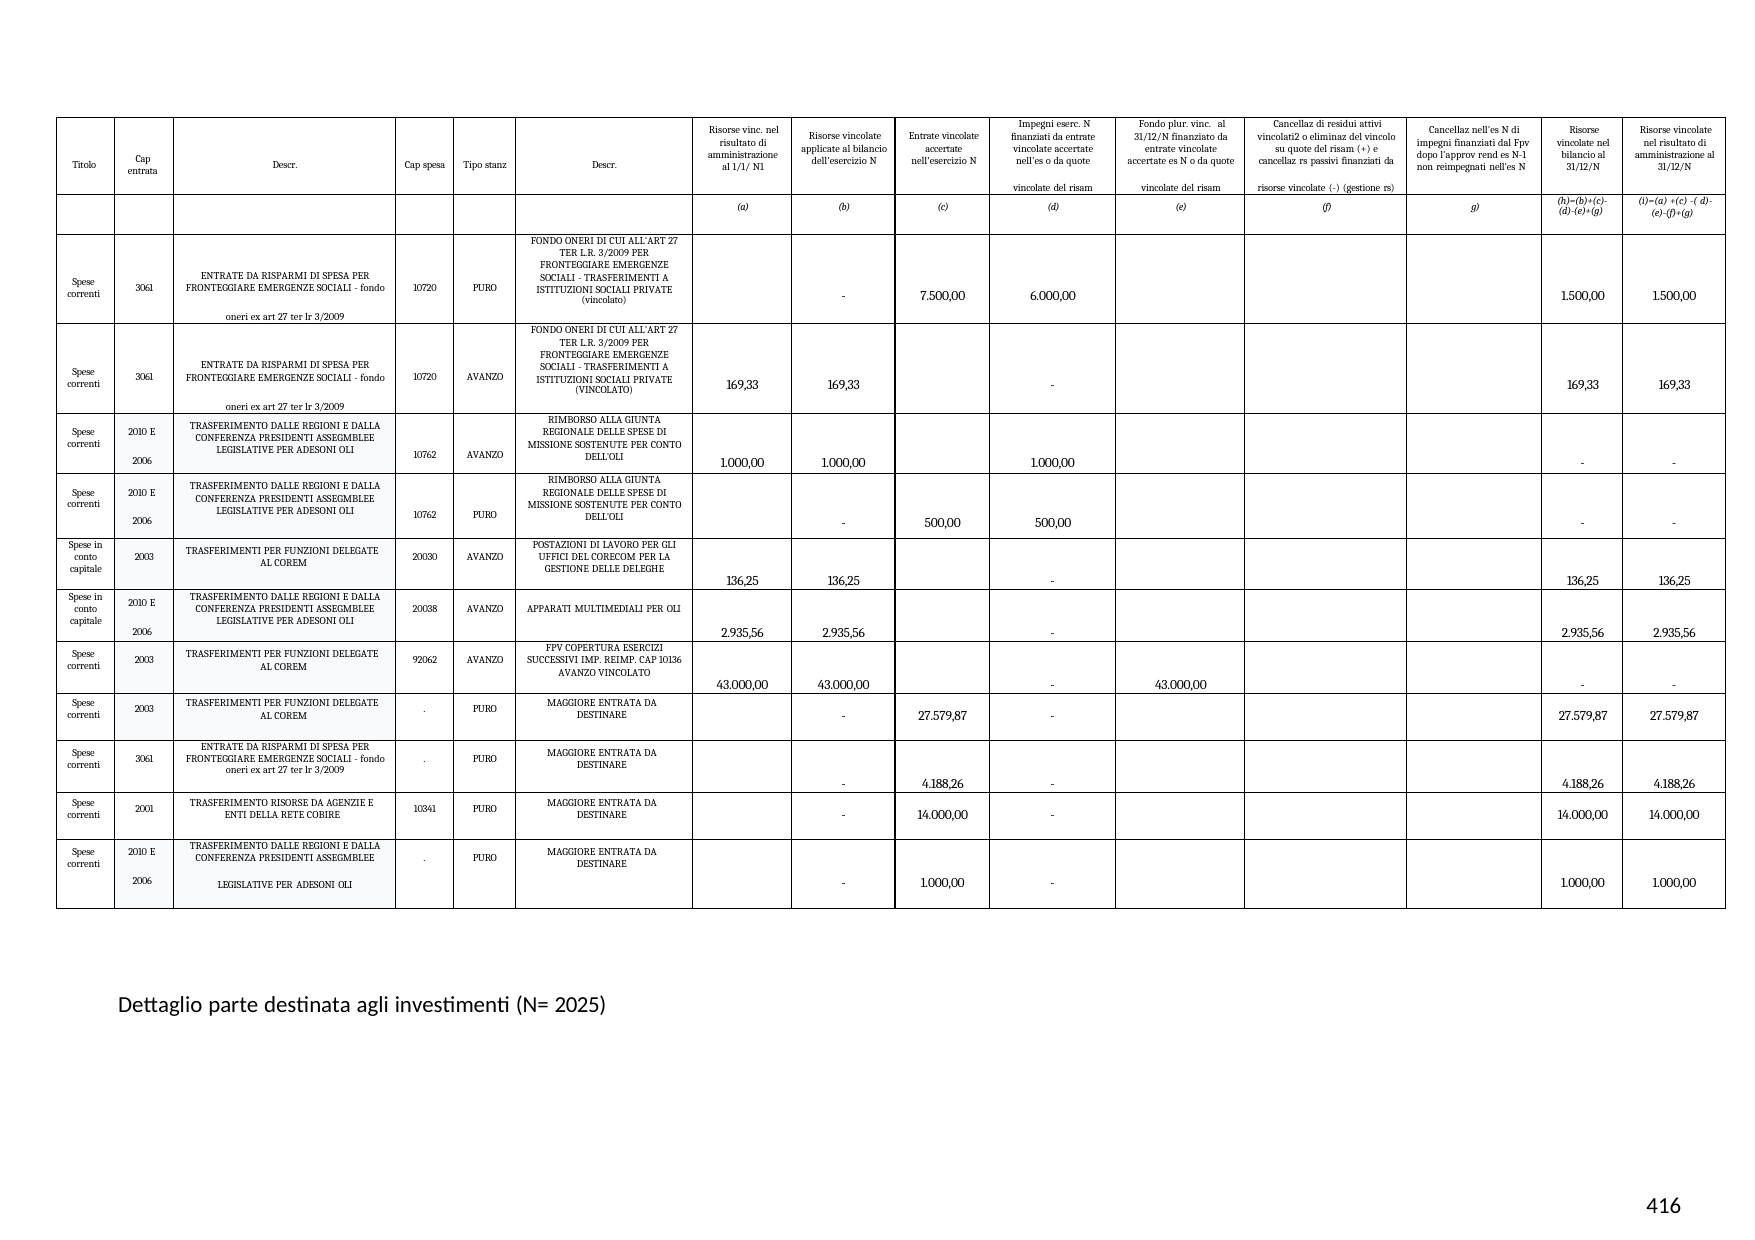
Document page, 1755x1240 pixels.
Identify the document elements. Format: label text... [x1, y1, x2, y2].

table_cell Spese correnti [57, 694, 114, 740]
table_cell MAGGIORE ENTRATA DA DESTINARE [516, 793, 692, 839]
table_cell MAGGIORE ENTRATA DA DESTINARE [516, 741, 692, 792]
table_cell Spese correnti [57, 474, 114, 538]
table_cell 169,33 [1542, 324, 1622, 413]
table_cell 4.188,26 [1542, 741, 1622, 792]
table_cell [1245, 642, 1406, 693]
table_cell [1407, 590, 1541, 641]
table_cell [896, 324, 989, 413]
table_cell 2003 [115, 694, 173, 740]
table_cell 2.935,56 [792, 590, 894, 641]
table_cell 2010 E 2006 [115, 590, 173, 641]
table_cell Spese correnti [57, 324, 114, 413]
table_cell 1.000,00 [693, 414, 791, 473]
table_cell 136,25 [1542, 539, 1622, 589]
table_cell [1407, 840, 1541, 908]
table_cell - [792, 741, 894, 792]
table_cell 2010 E 2006 [115, 474, 173, 538]
table_cell 10762 [396, 474, 453, 538]
table_cell 1.500,00 [1623, 235, 1725, 323]
table_cell TRASFERIMENTO DALLE REGIONI E DALLA CONFERENZA PRESIDENTI ASSEGMBLEE LEGISLATIVE PER ADESONI OLI [174, 590, 395, 641]
table_cell [1116, 694, 1244, 740]
table_cell TRASFERIMENTI PER FUNZIONI DELEGATE AL COREM [174, 694, 395, 740]
table_cell - [990, 590, 1115, 641]
table_cell 27.579,87 [1623, 694, 1725, 740]
table_cell 20038 [396, 590, 453, 641]
table_cell PURO [454, 741, 515, 792]
table_cell 2010 E 2006 [115, 414, 173, 473]
table_cell 14.000,00 [1623, 793, 1725, 839]
table_header Impegni eserc. N finanziati da entrate vincolate accertate nell'es o da quote vincolate del risam [990, 118, 1115, 194]
table_cell 136,25 [693, 539, 791, 589]
table_cell PURO [454, 694, 515, 740]
table_cell - [792, 793, 894, 839]
table_cell (c) [896, 195, 989, 233]
table_header Cancellaz di residui attivi vincolati2 o eliminaz del vincolo su quote del risam (+) e cancellaz rs passivi finanziati da risorse vincolate (-) (gestione rs) [1245, 118, 1406, 194]
table_cell AVANZO [454, 642, 515, 693]
table_cell [1116, 590, 1244, 641]
table_cell 4.188,26 [1623, 741, 1725, 792]
table_cell [693, 840, 791, 908]
table_cell MAGGIORE ENTRATA DA DESTINARE [516, 840, 692, 908]
table_cell [896, 642, 989, 693]
table_cell 7.500,00 [896, 235, 989, 323]
table_cell PURO [454, 474, 515, 538]
table_cell 14.000,00 [1542, 793, 1622, 839]
table_cell [1116, 840, 1244, 908]
table_cell - [990, 741, 1115, 792]
table_cell - [792, 474, 894, 538]
table_cell [1407, 694, 1541, 740]
table_cell Spese in conto capitale [57, 539, 114, 589]
table_cell AVANZO [454, 324, 515, 413]
table_cell [1245, 694, 1406, 740]
table_cell [1407, 793, 1541, 839]
table_cell [174, 195, 395, 233]
table_cell (f) [1245, 195, 1406, 233]
table_cell 169,33 [693, 324, 791, 413]
table_cell [516, 195, 692, 233]
table_cell [693, 793, 791, 839]
table_cell 14.000,00 [896, 793, 989, 839]
table_cell - [990, 324, 1115, 413]
table_cell 43.000,00 [693, 642, 791, 693]
table_cell Spese correnti [57, 741, 114, 792]
table_cell 27.579,87 [1542, 694, 1622, 740]
table_cell TRASFERIMENTI PER FUNZIONI DELEGATE AL COREM [174, 642, 395, 693]
table_cell 169,33 [1623, 324, 1725, 413]
table_cell Spese correnti [57, 793, 114, 839]
table_cell 43.000,00 [1116, 642, 1244, 693]
table_cell 1.000,00 [1542, 840, 1622, 908]
table_cell [396, 195, 453, 233]
table_cell AVANZO [454, 590, 515, 641]
table_cell - [1623, 642, 1725, 693]
table_cell g) [1407, 195, 1541, 233]
table_cell RIMBORSO ALLA GIUNTA REGIONALE DELLE SPESE DI MISSIONE SOSTENUTE PER CONTO DELL'OLI [516, 414, 692, 473]
table_cell 2003 [115, 642, 173, 693]
table_cell Spese in conto capitale [57, 590, 114, 641]
table_cell [1407, 474, 1541, 538]
table_cell [693, 694, 791, 740]
table_cell [1116, 793, 1244, 839]
table_cell (a) [693, 195, 791, 233]
table_cell 92062 [396, 642, 453, 693]
table_cell [1407, 414, 1541, 473]
table_cell [1116, 474, 1244, 538]
table_cell TRASFERIMENTO RISORSE DA AGENZIE E ENTI DELLA RETE COBIRE [174, 793, 395, 839]
table_cell [896, 414, 989, 473]
table_cell 10762 [396, 414, 453, 473]
table_cell [693, 741, 791, 792]
table_cell [1245, 741, 1406, 792]
table_cell 10341 [396, 793, 453, 839]
table_cell - [1542, 474, 1622, 538]
table_cell 1.500,00 [1542, 235, 1622, 323]
table_cell 3061 [115, 235, 173, 323]
table_header Risorse vinc. nel risultato di amministrazione al 1/1/ N1 [693, 118, 791, 194]
table_cell 136,25 [792, 539, 894, 589]
table_cell [1116, 235, 1244, 323]
table_cell [1245, 840, 1406, 908]
table_cell Spese correnti [57, 414, 114, 473]
table_cell POSTAZIONI DI LAVORO PER GLI UFFICI DEL CORECOM PER LA GESTIONE DELLE DELEGHE [516, 539, 692, 589]
table_cell - [792, 235, 894, 323]
table_header Cap spesa [396, 118, 453, 194]
table_cell Spese correnti [57, 642, 114, 693]
table_cell [1245, 235, 1406, 323]
table_cell [693, 474, 791, 538]
table_cell 6.000,00 [990, 235, 1115, 323]
table_cell 1.000,00 [896, 840, 989, 908]
table_cell PURO [454, 840, 515, 908]
table_cell [1407, 235, 1541, 323]
table_cell [1245, 590, 1406, 641]
table_header Tipo stanz [454, 118, 515, 194]
table_cell - [990, 694, 1115, 740]
table_cell [896, 590, 989, 641]
table_cell AVANZO [454, 414, 515, 473]
table_cell TRASFERIMENTI PER FUNZIONI DELEGATE AL COREM [174, 539, 395, 589]
table_cell 500,00 [896, 474, 989, 538]
table_cell [1116, 539, 1244, 589]
table_cell MAGGIORE ENTRATA DA DESTINARE [516, 694, 692, 740]
table_cell 1.000,00 [990, 414, 1115, 473]
table_header Entrate vincolate accertate nell'esercizio N [896, 118, 989, 194]
table_cell [1116, 414, 1244, 473]
table_cell Spese correnti [57, 840, 114, 908]
table_cell [1245, 414, 1406, 473]
table_header Titolo [57, 118, 114, 194]
table_cell - [1623, 414, 1725, 473]
table_cell 2003 [115, 539, 173, 589]
table_cell ENTRATE DA RISPARMI DI SPESA PER FRONTEGGIARE EMERGENZE SOCIALI - fondo oneri ex art 27 ter lr 3/2009 [174, 741, 395, 792]
table_header Descr. [516, 118, 692, 194]
table_header Cancellaz nell'es N di impegni finanziati dal Fpv dopo l'approv rend es N-1 non reimpegnati nell'es N [1407, 118, 1541, 194]
table_cell (d) [990, 195, 1115, 233]
text Dettaglio parte destinata agli investimenti (N= 2025) [118, 991, 1739, 1018]
table_cell 3061 [115, 324, 173, 413]
table_cell 169,33 [792, 324, 894, 413]
table_cell - [1542, 414, 1622, 473]
table_header Risorse vincolate applicate al bilancio dell'esercizio N [792, 118, 894, 194]
table_cell [1407, 741, 1541, 792]
table_cell - [990, 840, 1115, 908]
table_cell 10720 [396, 235, 453, 323]
table_cell . [396, 741, 453, 792]
table_cell [1245, 324, 1406, 413]
table_cell 2010 E 2006 [115, 840, 173, 908]
table_cell 2.935,56 [693, 590, 791, 641]
table_cell ENTRATE DA RISPARMI DI SPESA PER FRONTEGGIARE EMERGENZE SOCIALI - fondo oneri ex art 27 ter lr 3/2009 [174, 235, 395, 323]
table_cell [1407, 539, 1541, 589]
table_cell 43.000,00 [792, 642, 894, 693]
table_cell TRASFERIMENTO DALLE REGIONI E DALLA CONFERENZA PRESIDENTI ASSEGMBLEE LEGISLATIVE PER ADESONI OLI [174, 840, 395, 908]
table_cell [1116, 324, 1244, 413]
table_cell [454, 195, 515, 233]
table_cell FONDO ONERI DI CUI ALL'ART 27 TER L.R. 3/2009 PER FRONTEGGIARE EMERGENZE SOCIALI - TRASFERIMENTI A ISTITUZIONI SOCIALI PRIVATE (vincolato) [516, 235, 692, 323]
table_header Fondo plur. vinc. al 31/12/N finanziato da entrate vincolate accertate es N o da quote vincolate del risam [1116, 118, 1244, 194]
table_cell [1116, 741, 1244, 792]
table_header Risorse vincolate nel risultato di amministrazione al 31/12/N [1623, 118, 1725, 194]
table_cell 136,25 [1623, 539, 1725, 589]
table_cell . [396, 694, 453, 740]
table_cell 500,00 [990, 474, 1115, 538]
table_cell 3061 [115, 741, 173, 792]
table_cell 2.935,56 [1542, 590, 1622, 641]
table_cell FONDO ONERI DI CUI ALL'ART 27 TER L.R. 3/2009 PER FRONTEGGIARE EMERGENZE SOCIALI - TRASFERIMENTI A ISTITUZIONI SOCIALI PRIVATE (VINCOLATO) [516, 324, 692, 413]
table_cell PURO [454, 793, 515, 839]
table_cell 2001 [115, 793, 173, 839]
table_cell - [1542, 642, 1622, 693]
table_cell [1407, 324, 1541, 413]
table_cell 2.935,56 [1623, 590, 1725, 641]
table_cell [57, 195, 114, 233]
table_cell - [1623, 474, 1725, 538]
table_cell 1.000,00 [792, 414, 894, 473]
table_cell - [990, 539, 1115, 589]
table_cell [1245, 793, 1406, 839]
table_cell APPARATI MULTIMEDIALI PER OLI [516, 590, 692, 641]
table_cell FPV COPERTURA ESERCIZI SUCCESSIVI IMP. REIMP. CAP 10136 AVANZO VINCOLATO [516, 642, 692, 693]
table_cell (e) [1116, 195, 1244, 233]
table_cell (b) [792, 195, 894, 233]
table_cell [115, 195, 173, 233]
table_cell (h)=(b)+(c)- (d)-(e)+(g) [1542, 195, 1622, 233]
table_cell ENTRATE DA RISPARMI DI SPESA PER FRONTEGGIARE EMERGENZE SOCIALI - fondo oneri ex art 27 ter lr 3/2009 [174, 324, 395, 413]
table_cell 20030 [396, 539, 453, 589]
table_cell 1.000,00 [1623, 840, 1725, 908]
table_cell TRASFERIMENTO DALLE REGIONI E DALLA CONFERENZA PRESIDENTI ASSEGMBLEE LEGISLATIVE PER ADESONI OLI [174, 414, 395, 473]
table_cell - [792, 694, 894, 740]
table_header Descr. [174, 118, 395, 194]
table_cell [896, 539, 989, 589]
table_header Cap entrata [115, 118, 173, 194]
table_cell 10720 [396, 324, 453, 413]
table_cell - [792, 840, 894, 908]
table_cell . [396, 840, 453, 908]
table_cell Spese correnti [57, 235, 114, 323]
table_cell [1245, 474, 1406, 538]
table_header Risorse vincolate nel bilancio al 31/12/N [1542, 118, 1622, 194]
table_cell - [990, 793, 1115, 839]
table_cell [1407, 642, 1541, 693]
table_cell [693, 235, 791, 323]
table_cell RIMBORSO ALLA GIUNTA REGIONALE DELLE SPESE DI MISSIONE SOSTENUTE PER CONTO DELL'OLI [516, 474, 692, 538]
table_cell TRASFERIMENTO DALLE REGIONI E DALLA CONFERENZA PRESIDENTI ASSEGMBLEE LEGISLATIVE PER ADESONI OLI [174, 474, 395, 538]
table_cell (i)=(a) +(c) -( d)-(e)-(f)+(g) [1623, 195, 1725, 233]
table_cell AVANZO [454, 539, 515, 589]
table_cell 4.188,26 [896, 741, 989, 792]
table_cell PURO [454, 235, 515, 323]
table_cell [1245, 539, 1406, 589]
table_cell - [990, 642, 1115, 693]
table_cell 27.579,87 [896, 694, 989, 740]
